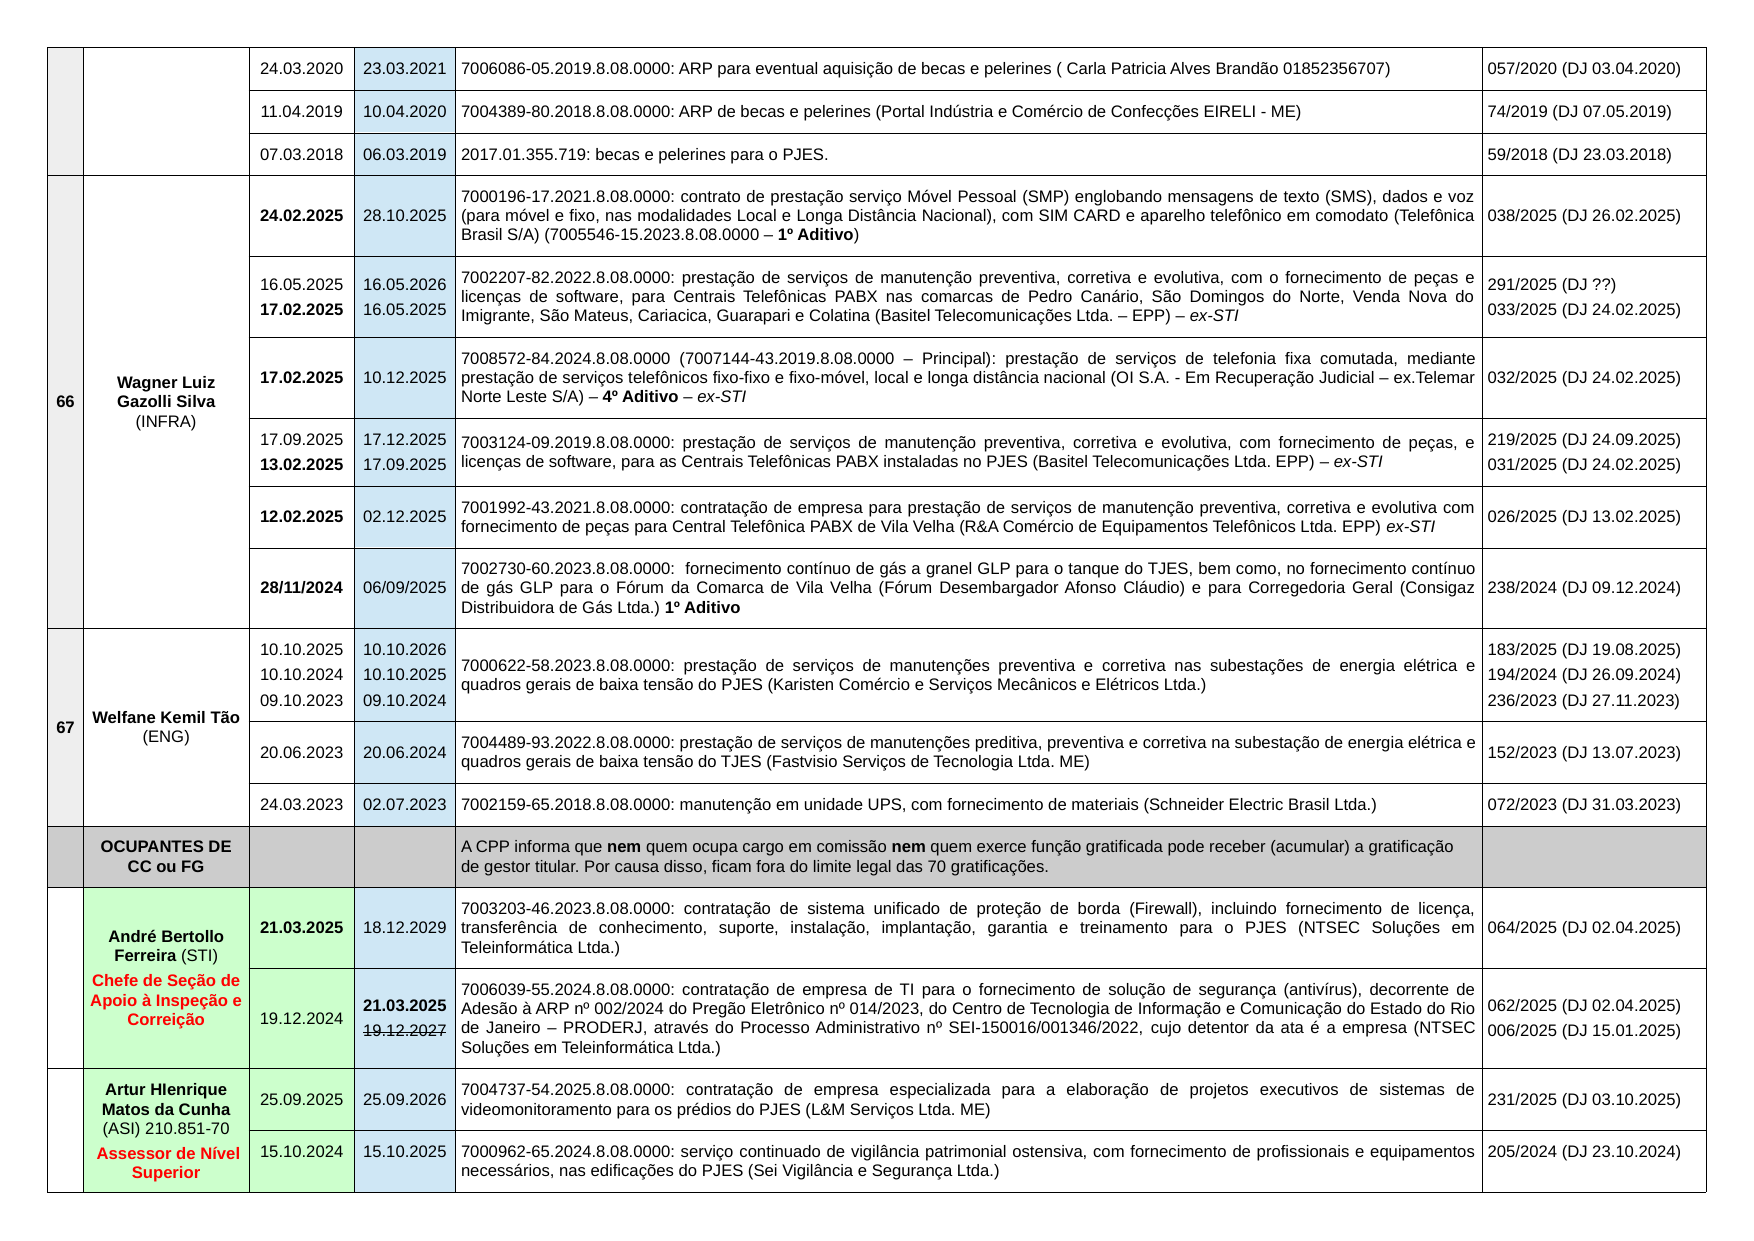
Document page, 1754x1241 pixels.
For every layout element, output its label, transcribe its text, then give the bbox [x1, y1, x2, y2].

table_cell 7004389-80.2018.8.08.0000: ARP de becas e pelerines (Portal Indústria e Comércio de Confecções EIRELI - ME) [456, 91, 1482, 132]
table_cell 7000196-17.2021.8.08.0000: contrato de prestação serviço Móvel Pessoal (SMP) englobando mensagens de texto (SMS), dados e voz (para móvel e fixo, nas modalidades Local e Longa Distância Nacional), com SIM CARD e aparelho telefônico em comodato (Telefônica Brasil S/A) (7005546-15.2023.8.08.0000 – 1º Aditivo) [456, 176, 1482, 256]
table_cell 66 [48, 176, 83, 628]
table_cell 152/2023 (DJ 13.07.2023) [1483, 722, 1706, 783]
table_cell 231/2025 (DJ 03.10.2025) [1483, 1069, 1706, 1130]
table_cell 026/2025 (DJ 13.02.2025) [1483, 487, 1706, 547]
table_cell 16.05.2026 16.05.2025 [355, 257, 455, 337]
table_cell Artur HIenrique Matos da Cunha (ASI) 210.851-70 Assessor de Nível Superior [84, 1069, 249, 1192]
table_cell 7003124-09.2019.8.08.0000: prestação de serviços de manutenção preventiva, corretiva e evolutiva, com fornecimento de peças, e licenças de software, para as Centrais Telefônicas PABX instaladas no PJES (Basitel Telecomunicações Ltda. EPP) – ex-STI [456, 419, 1482, 486]
table_cell [48, 48, 83, 175]
table_cell OCUPANTES DE CC ou FG [84, 827, 249, 887]
table_cell 15.10.2024 [250, 1131, 354, 1192]
table_cell 02.12.2025 [355, 487, 455, 547]
table_cell 25.09.2026 [355, 1069, 455, 1130]
table_cell 28.10.2025 [355, 176, 455, 256]
table_cell 11.04.2019 [250, 91, 354, 132]
table_cell 25.09.2025 [250, 1069, 354, 1130]
table_cell 038/2025 (DJ 26.02.2025) [1483, 176, 1706, 256]
table_cell 06/09/2025 [355, 549, 455, 628]
table_cell 10.10.2025 10.10.2024 09.10.2023 [250, 629, 354, 721]
table_cell 7006039-55.2024.8.08.0000: contratação de empresa de TI para o fornecimento de solução de segurança (antivírus), decorrente de Adesão à ARP nº 002/2024 do Pregão Eletrônico nº 014/2023, do Centro de Tecnologia de Informação e Comunicação do Estado do Rio de Janeiro – PRODERJ, através do Processo Administrativo nº SEI-150016/001346/2022, cujo detentor da ata é a empresa (NTSEC Soluções em Teleinformática Ltda.) [456, 969, 1482, 1068]
table_cell [84, 48, 249, 175]
table_cell 21.03.2025 [250, 888, 354, 968]
table_cell 7002159-65.2018.8.08.0000: manutenção em unidade UPS, com fornecimento de materiais (Schneider Electric Brasil Ltda.) [456, 784, 1482, 826]
table_cell 7008572-84.2024.8.08.0000 (7007144-43.2019.8.08.0000 – Principal): prestação de serviços de telefonia fixa comutada, mediante prestação de serviços telefônicos fixo-fixo e fixo-móvel, local e longa distância nacional (OI S.A. - Em Recuperação Judicial – ex.Telemar Norte Leste S/A) – 4º Aditivo – ex-STI [456, 338, 1482, 418]
table_cell 67 [48, 629, 83, 826]
table_cell 205/2024 (DJ 23.10.2024) [1483, 1131, 1706, 1192]
table_cell 7000622-58.2023.8.08.0000: prestação de serviços de manutenções preventiva e corretiva nas subestações de energia elétrica e quadros gerais de baixa tensão do PJES (Karisten Comércio e Serviços Mecânicos e Elétricos Ltda.) [456, 629, 1482, 721]
table_cell [48, 1069, 83, 1192]
table_cell 7002207-82.2022.8.08.0000: prestação de serviços de manutenção preventiva, corretiva e evolutiva, com o fornecimento de peças e licenças de software, para Centrais Telefônicas PABX nas comarcas de Pedro Canário, São Domingos do Norte, Venda Nova do Imigrante, São Mateus, Cariacica, Guarapari e Colatina (Basitel Telecomunicações Ltda. – EPP) – ex-STI [456, 257, 1482, 337]
table_cell 12.02.2025 [250, 487, 354, 547]
table_cell 7006086-05.2019.8.08.0000: ARP para eventual aquisição de becas e pelerines ( Carla Patricia Alves Brandão 01852356707) [456, 48, 1482, 90]
table_cell 24.02.2025 [250, 176, 354, 256]
table_cell 7002730-60.2023.8.08.0000: fornecimento contínuo de gás a granel GLP para o tanque do TJES, bem como, no fornecimento contínuo de gás GLP para o Fórum da Comarca de Vila Velha (Fórum Desembargador Afonso Cláudio) e para Corregedoria Geral (Consigaz Distribuidora de Gás Ltda.) 1º Aditivo [456, 549, 1482, 628]
table_cell 7004737-54.2025.8.08.0000: contratação de empresa especializada para a elaboração de projetos executivos de sistemas de videomonitoramento para os prédios do PJES (L&M Serviços Ltda. ME) [456, 1069, 1482, 1130]
table_cell 219/2025 (DJ 24.09.2025) 031/2025 (DJ 24.02.2025) [1483, 419, 1706, 486]
table_cell 10.12.2025 [355, 338, 455, 418]
table_cell 15.10.2025 [355, 1131, 455, 1192]
table_cell 7003203-46.2023.8.08.0000: contratação de sistema unificado de proteção de borda (Firewall), incluindo fornecimento de licença, transferência de conhecimento, suporte, instalação, implantação, garantia e treinamento para o PJES (NTSEC Soluções em Teleinformática Ltda.) [456, 888, 1482, 968]
table_cell [48, 827, 83, 887]
table_cell [1483, 827, 1706, 887]
table_cell 07.03.2018 [250, 134, 354, 175]
table_cell 21.03.2025 19.12.2027 [355, 969, 455, 1068]
table_cell 20.06.2023 [250, 722, 354, 783]
table_cell 238/2024 (DJ 09.12.2024) [1483, 549, 1706, 628]
table_cell 17.12.2025 17.09.2025 [355, 419, 455, 486]
table_cell André Bertollo Ferreira (STI) Chefe de Seção de Apoio à Inspeção e Correição [84, 888, 249, 1068]
table_cell 16.05.2025 17.02.2025 [250, 257, 354, 337]
table_cell 17.09.2025 13.02.2025 [250, 419, 354, 486]
table_cell [355, 827, 455, 887]
table_cell 064/2025 (DJ 02.04.2025) [1483, 888, 1706, 968]
table_cell [250, 827, 354, 887]
table_cell 28/11/2024 [250, 549, 354, 628]
table_cell 062/2025 (DJ 02.04.2025) 006/2025 (DJ 15.01.2025) [1483, 969, 1706, 1068]
table_cell 02.07.2023 [355, 784, 455, 826]
table_cell 10.10.2026 10.10.2025 09.10.2024 [355, 629, 455, 721]
table_cell [48, 888, 83, 1068]
table_cell 072/2023 (DJ 31.03.2023) [1483, 784, 1706, 826]
table_cell 06.03.2019 [355, 134, 455, 175]
table_cell 7000962-65.2024.8.08.0000: serviço continuado de vigilância patrimonial ostensiva, com fornecimento de profissionais e equipamentos necessários, nas edificações do PJES (Sei Vigilância e Segurança Ltda.) [456, 1131, 1482, 1192]
table_cell 23.03.2021 [355, 48, 455, 90]
table_cell 10.04.2020 [355, 91, 455, 132]
table_cell 19.12.2024 [250, 969, 354, 1068]
table_cell 20.06.2024 [355, 722, 455, 783]
table_cell 18.12.2029 [355, 888, 455, 968]
table_cell 291/2025 (DJ ??) 033/2025 (DJ 24.02.2025) [1483, 257, 1706, 337]
table_cell 057/2020 (DJ 03.04.2020) [1483, 48, 1706, 90]
table_cell 032/2025 (DJ 24.02.2025) [1483, 338, 1706, 418]
table_cell 24.03.2020 [250, 48, 354, 90]
table_cell 17.02.2025 [250, 338, 354, 418]
table_cell Welfane Kemil Tão (ENG) [84, 629, 249, 826]
table_cell 7004489-93.2022.8.08.0000: prestação de serviços de manutenções preditiva, preventiva e corretiva na subestação de energia elétrica e quadros gerais de baixa tensão do TJES (Fastvisio Serviços de Tecnologia Ltda. ME) [456, 722, 1482, 783]
table_cell 7001992-43.2021.8.08.0000: contratação de empresa para prestação de serviços de manutenção preventiva, corretiva e evolutiva com fornecimento de peças para Central Telefônica PABX de Vila Velha (R&A Comércio de Equipamentos Telefônicos Ltda. EPP) ex-STI [456, 487, 1482, 547]
table_cell Wagner Luiz Gazolli Silva (INFRA) [84, 176, 249, 628]
table_cell 2017.01.355.719: becas e pelerines para o PJES. [456, 134, 1482, 175]
table_cell 74/2019 (DJ 07.05.2019) [1483, 91, 1706, 132]
table_cell 183/2025 (DJ 19.08.2025) 194/2024 (DJ 26.09.2024) 236/2023 (DJ 27.11.2023) [1483, 629, 1706, 721]
table_cell 59/2018 (DJ 23.03.2018) [1483, 134, 1706, 175]
table_cell A CPP informa que nem quem ocupa cargo em comissão nem quem exerce função gratificada pode receber (acumular) a gratificação de gestor titular. Por causa disso, ficam fora do limite legal das 70 gratificações. [456, 827, 1482, 887]
table_cell 24.03.2023 [250, 784, 354, 826]
